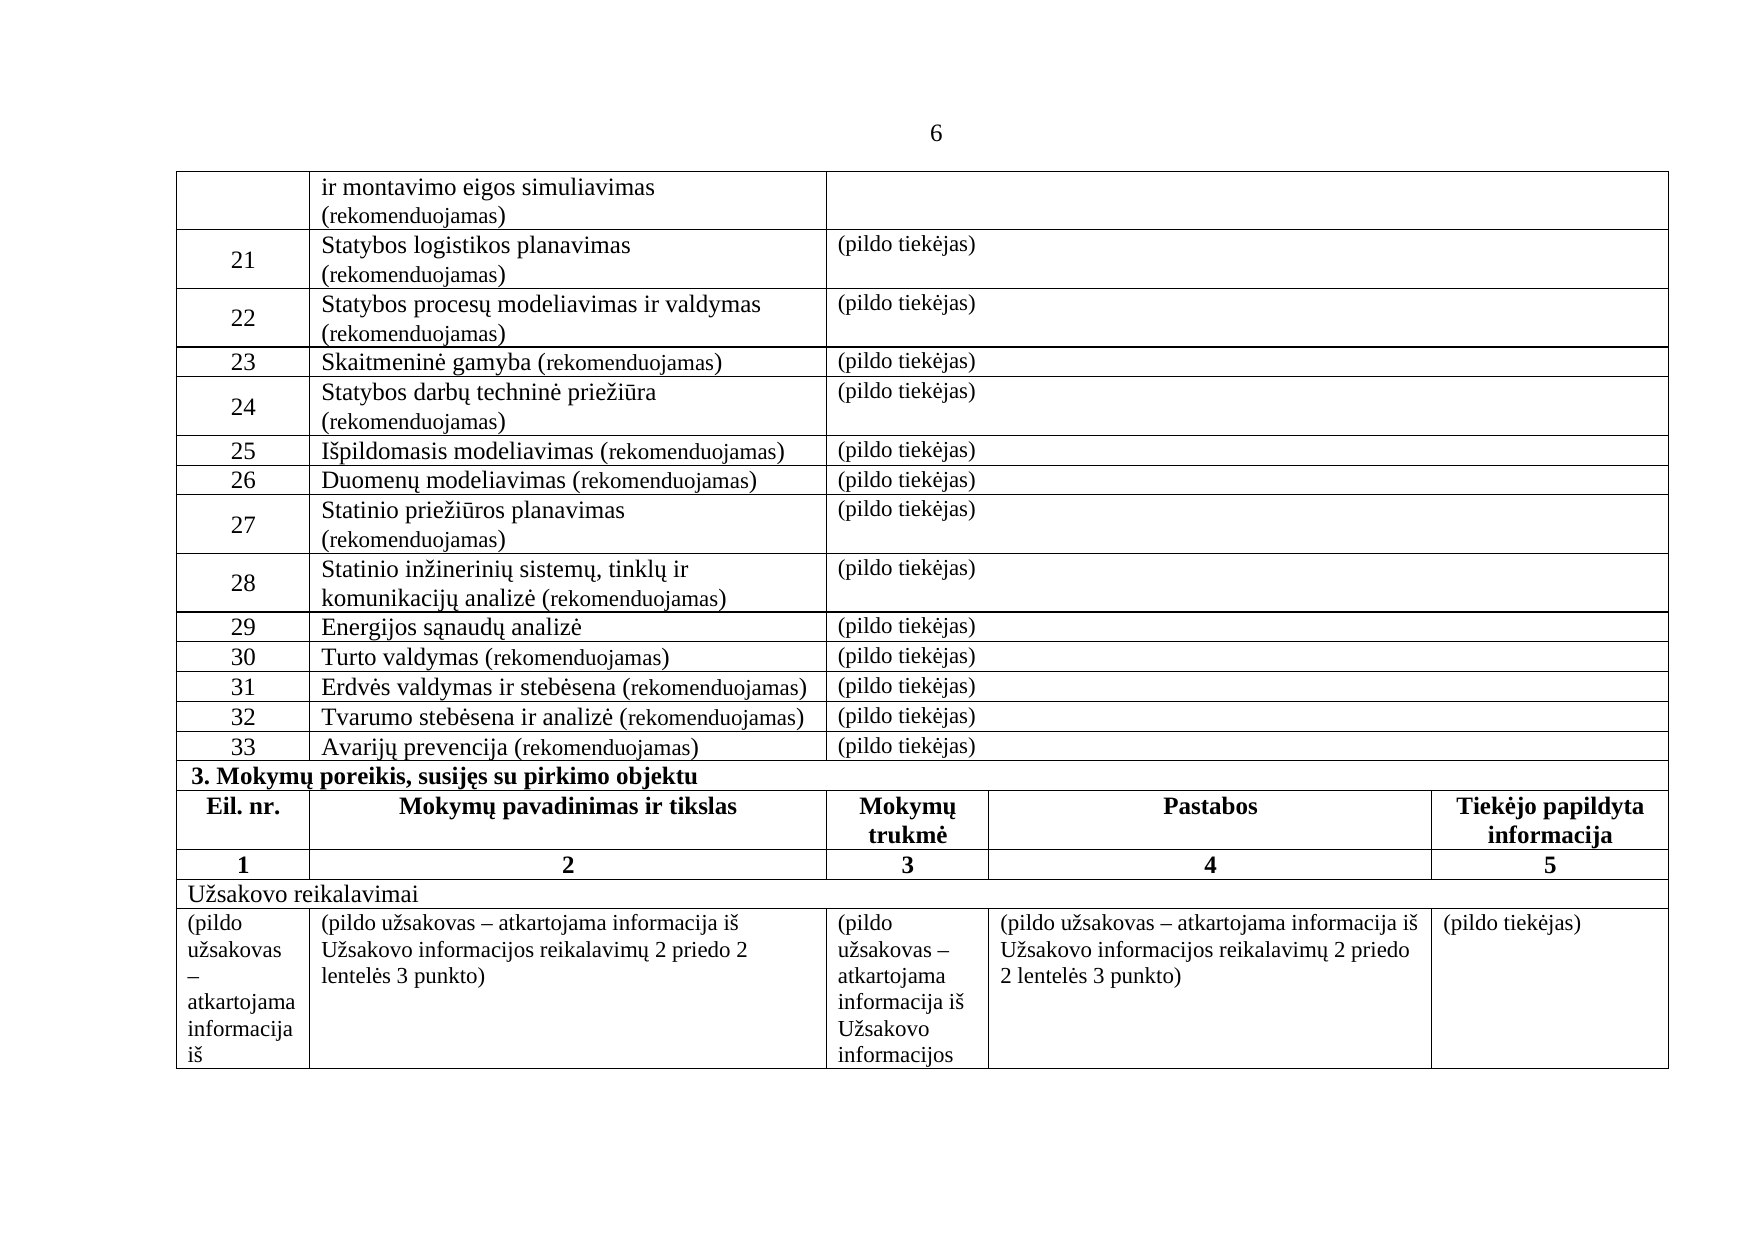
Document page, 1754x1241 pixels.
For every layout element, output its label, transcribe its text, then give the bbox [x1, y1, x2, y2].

table_cell Duomenų modeliavimas (rekomenduojamas) [310, 466, 826, 494]
table_cell (pildo tiekėjas) [827, 702, 1668, 731]
table_cell Tvarumo stebėsena ir analizė (rekomenduojamas) [310, 702, 826, 731]
table_cell Mokymų pavadinimas ir tikslas [310, 791, 826, 849]
table_cell 3 [827, 850, 988, 878]
table_cell [1669, 760, 1673, 790]
table_cell 27 [177, 495, 309, 553]
table_cell 31 [177, 672, 309, 701]
table_cell (pildo tiekėjas) [827, 230, 1668, 288]
table_cell Užsakovo reikalavimai [177, 880, 1668, 908]
table_cell 21 [177, 230, 309, 288]
table_cell [1669, 494, 1673, 553]
table_cell 4 [989, 850, 1431, 878]
table_cell (pildo tiekėjas) [827, 642, 1668, 671]
table_cell [1669, 435, 1673, 464]
table_cell [827, 172, 1668, 229]
table_cell Avarijų prevencija (rekomenduojamas) [310, 732, 826, 760]
table_cell Statybos logistikos planavimas (rekomenduojamas) [310, 230, 826, 288]
table_cell 2 [310, 850, 826, 878]
table_cell (pildo užsakovas – atkartojama informacija iš [177, 909, 309, 1067]
table_cell Mokymų trukmė [827, 791, 988, 849]
table_cell ir montavimo eigos simuliavimas (rekomenduojamas) [310, 172, 826, 229]
table_cell 29 [177, 613, 309, 641]
table_cell [1669, 879, 1673, 908]
table_cell [1669, 849, 1673, 878]
table_cell 22 [177, 289, 309, 346]
table_cell [1669, 288, 1673, 346]
table_cell (pildo tiekėjas) [827, 732, 1668, 760]
table_cell [1669, 229, 1673, 288]
table_cell (pildo tiekėjas) [827, 348, 1668, 376]
table_cell Skaitmeninė gamyba (rekomenduojamas) [310, 348, 826, 376]
table_cell (pildo tiekėjas) [1432, 909, 1668, 1067]
table_cell [177, 172, 309, 229]
table_cell (pildo tiekėjas) [827, 554, 1668, 611]
table_cell (pildo užsakovas – atkartojama informacija iš Užsakovo informacijos reikalavimų 2 priedo 2 lentelės 3 punkto) [989, 909, 1431, 1067]
table_cell 1 [177, 850, 309, 878]
table_cell (pildo tiekėjas) [827, 466, 1668, 494]
table_cell Statybos procesų modeliavimas ir valdymas (rekomenduojamas) [310, 289, 826, 346]
table_cell [1669, 376, 1673, 435]
table_cell [1669, 671, 1673, 701]
table_cell [1669, 553, 1673, 611]
table_cell (pildo tiekėjas) [827, 377, 1668, 435]
table_cell Eil. nr. [177, 791, 309, 849]
table_cell 26 [177, 466, 309, 494]
table_cell Energijos sąnaudų analizė [310, 613, 826, 641]
table_cell 24 [177, 377, 309, 435]
table_cell [1669, 465, 1673, 494]
table_cell (pildo tiekėjas) [827, 672, 1668, 701]
table_cell (pildo tiekėjas) [827, 495, 1668, 553]
table_cell 32 [177, 702, 309, 731]
table_cell (pildo tiekėjas) [827, 289, 1668, 346]
table_cell 30 [177, 642, 309, 671]
table_cell [1669, 790, 1673, 849]
table_cell Pastabos [989, 791, 1431, 849]
table_cell 33 [177, 732, 309, 760]
table_cell (pildo užsakovas – atkartojama informacija iš Užsakovo informacijos [827, 909, 988, 1067]
table_cell (pildo užsakovas – atkartojama informacija iš Užsakovo informacijos reikalavimų 2 priedo 2 lentelės 3 punkto) [310, 909, 826, 1067]
table_cell Tiekėjo papildyta informacija [1432, 791, 1668, 849]
table_cell [1669, 346, 1673, 376]
table_cell [1669, 701, 1673, 731]
table_cell [1669, 908, 1673, 1067]
table_cell (pildo tiekėjas) [827, 436, 1668, 464]
table_cell 5 [1432, 850, 1668, 878]
table_cell Statybos darbų techninė priežiūra (rekomenduojamas) [310, 377, 826, 435]
table_cell 23 [177, 348, 309, 376]
table_cell [1669, 171, 1673, 229]
table_cell Turto valdymas (rekomenduojamas) [310, 642, 826, 671]
table_cell Statinio inžinerinių sistemų, tinklų ir komunikacijų analizė (rekomenduojamas) [310, 554, 826, 611]
table_cell 25 [177, 436, 309, 464]
table_cell Erdvės valdymas ir stebėsena (rekomenduojamas) [310, 672, 826, 701]
table_cell [1669, 611, 1673, 641]
table_cell [1669, 641, 1673, 671]
table_cell 3. Mokymų poreikis, susijęs su pirkimo objektu [177, 761, 1668, 790]
table_cell Išpildomasis modeliavimas (rekomenduojamas) [310, 436, 826, 464]
table_cell 28 [177, 554, 309, 611]
table_cell Statinio priežiūros planavimas (rekomenduojamas) [310, 495, 826, 553]
table_cell [1669, 731, 1673, 760]
table_cell (pildo tiekėjas) [827, 613, 1668, 641]
